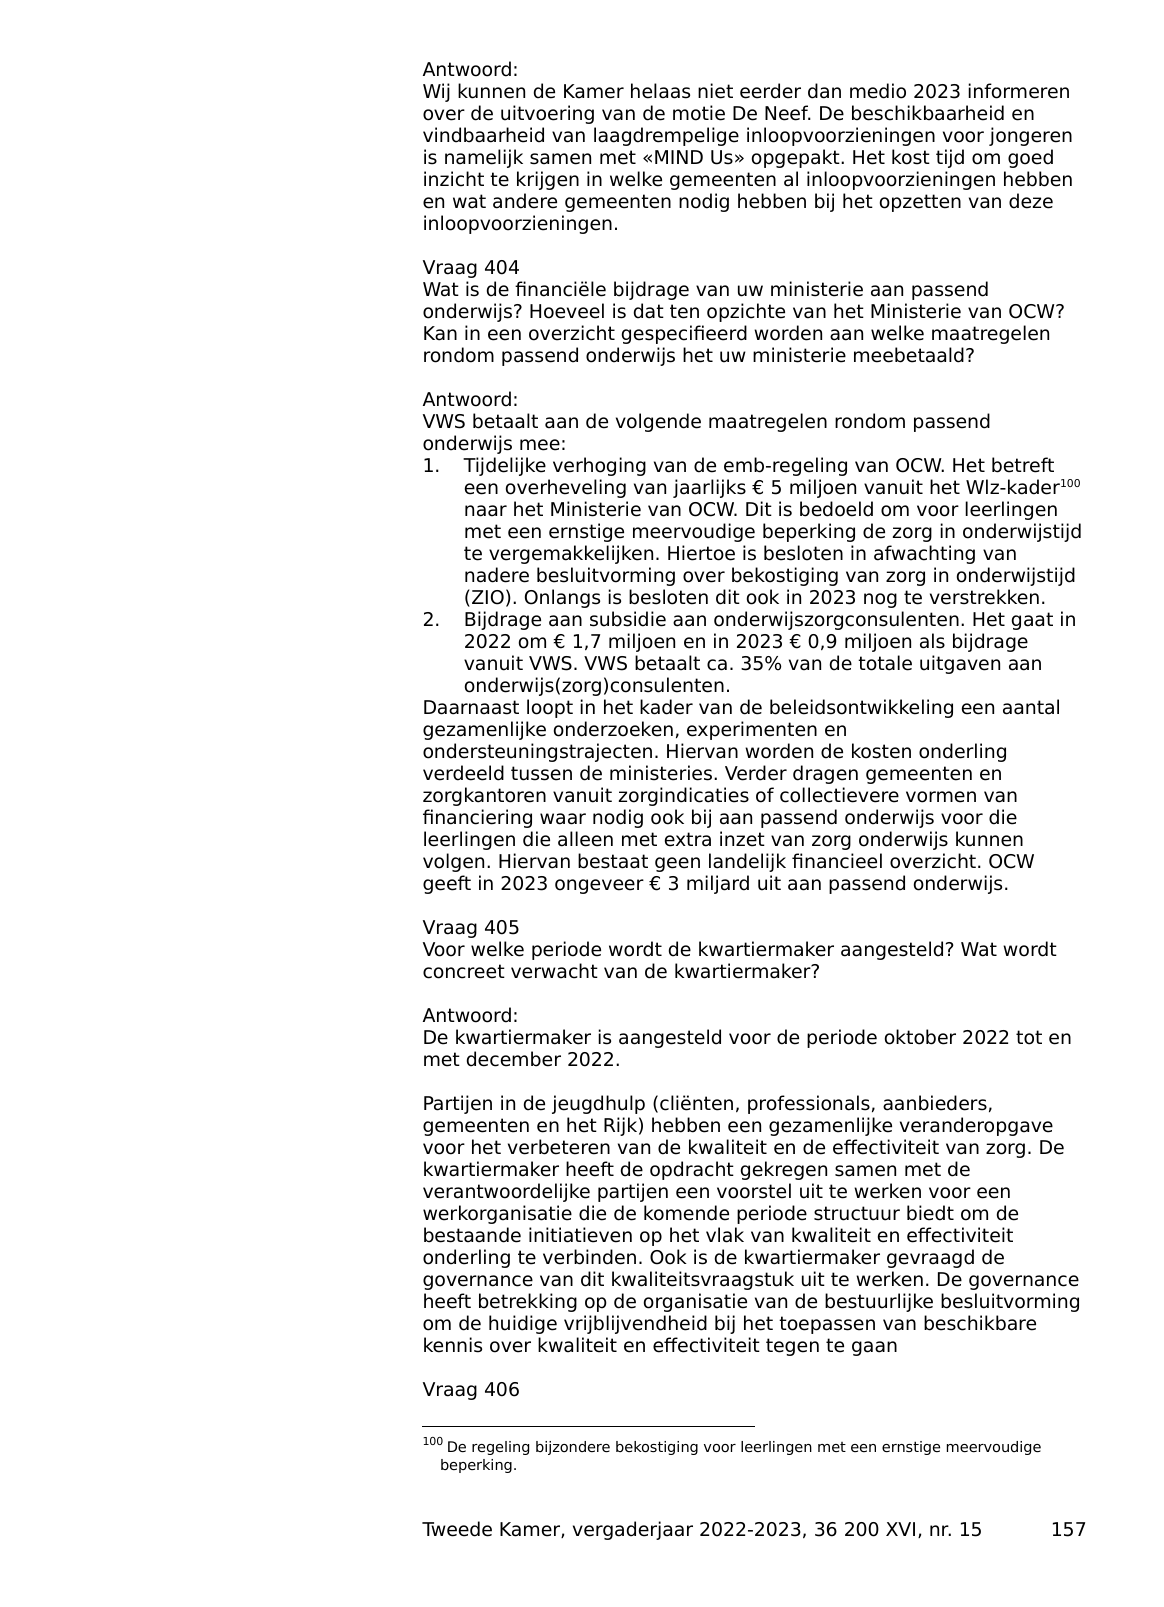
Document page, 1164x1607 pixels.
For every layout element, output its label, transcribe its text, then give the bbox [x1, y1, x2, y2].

text Vraag 406 [422, 1379, 1087, 1401]
text Vraag 404 [422, 257, 1087, 279]
text 1. Tijdelijke verhoging van de emb-regeling van OCW. Het betreft een overheveling van jaarlijks € 5 miljoen vanuit het Wlz-kader naar het Ministerie van OCW. Dit is bedoeld om voor leerlingen met een ernstige meervoudige beperking de zorg in onderwijstijd te vergemakkelijken. Hiertoe is besloten in afwachting van nadere besluitvorming over bekostiging van zorg in onderwijstijd (ZIO). Onlangs is besloten dit ook in 2023 nog te verstrekken. [422, 455, 1087, 609]
text De kwartiermaker is aangesteld voor de periode oktober 2022 tot en met december 2022. [422, 1027, 1087, 1071]
text Antwoord: [422, 389, 1087, 411]
text Voor welke periode wordt de kwartiermaker aangesteld? Wat wordt concreet verwacht van de kwartiermaker? [422, 939, 1087, 983]
text 2. Bijdrage aan subsidie aan onderwijszorgconsulenten. Het gaat in 2022 om € 1,7 miljoen en in 2023 € 0,9 miljoen als bijdrage vanuit VWS. VWS betaalt ca. 35% van de totale uitgaven aan onderwijs(zorg)consulenten. [422, 609, 1087, 697]
text Wij kunnen de Kamer helaas niet eerder dan medio 2023 informeren over de uitvoering van de motie De Neef. De beschikbaarheid en vindbaarheid van laagdrempelige inloopvoorzieningen voor jongeren is namelijk samen met «MIND Us» opgepakt. Het kost tijd om goed inzicht te krijgen in welke gemeenten al inloopvoorzieningen hebben en wat andere gemeenten nodig hebben bij het opzetten van deze inloopvoorzieningen. [422, 81, 1087, 235]
text Antwoord: [422, 59, 1087, 81]
text VWS betaalt aan de volgende maatregelen rondom passend onderwijs mee: [422, 411, 1087, 455]
text Antwoord: [422, 1005, 1087, 1027]
text Partijen in de jeugdhulp (cliënten, professionals, aanbieders, gemeenten en het Rijk) hebben een gezamenlijke veranderopgave voor het verbeteren van de kwaliteit en de effectiviteit van zorg. De kwartiermaker heeft de opdracht gekregen samen met de verantwoordelijke partijen een voorstel uit te werken voor een werkorganisatie die de komende periode structuur biedt om de bestaande initiatieven op het vlak van kwaliteit en effectiviteit onderling te verbinden. Ook is de kwartiermaker gevraagd de governance van dit kwaliteitsvraagstuk uit te werken. De governance heeft betrekking op de organisatie van de bestuurlijke besluitvorming om de huidige vrijblijvendheid bij het toepassen van beschikbare kennis over kwaliteit en effectiviteit tegen te gaan [422, 1093, 1087, 1357]
text Wat is de financiële bijdrage van uw ministerie aan passend onderwijs? Hoeveel is dat ten opzichte van het Ministerie van OCW? Kan in een overzicht gespecifieerd worden aan welke maatregelen rondom passend onderwijs het uw ministerie meebetaald? [422, 279, 1087, 367]
text De regeling bijzondere bekostiging voor leerlingen met een ernstige meervoudige beperking. [422, 1435, 1087, 1474]
text Daarnaast loopt in het kader van de beleidsontwikkeling een aantal gezamenlijke onderzoeken, experimenten en ondersteuningstrajecten. Hiervan worden de kosten onderling verdeeld tussen de ministeries. Verder dragen gemeenten en zorgkantoren vanuit zorgindicaties of collectievere vormen van financiering waar nodig ook bij aan passend onderwijs voor die leerlingen die alleen met extra inzet van zorg onderwijs kunnen volgen. Hiervan bestaat geen landelijk financieel overzicht. OCW geeft in 2023 ongeveer € 3 miljard uit aan passend onderwijs. [422, 697, 1087, 895]
text Vraag 405 [422, 917, 1087, 939]
